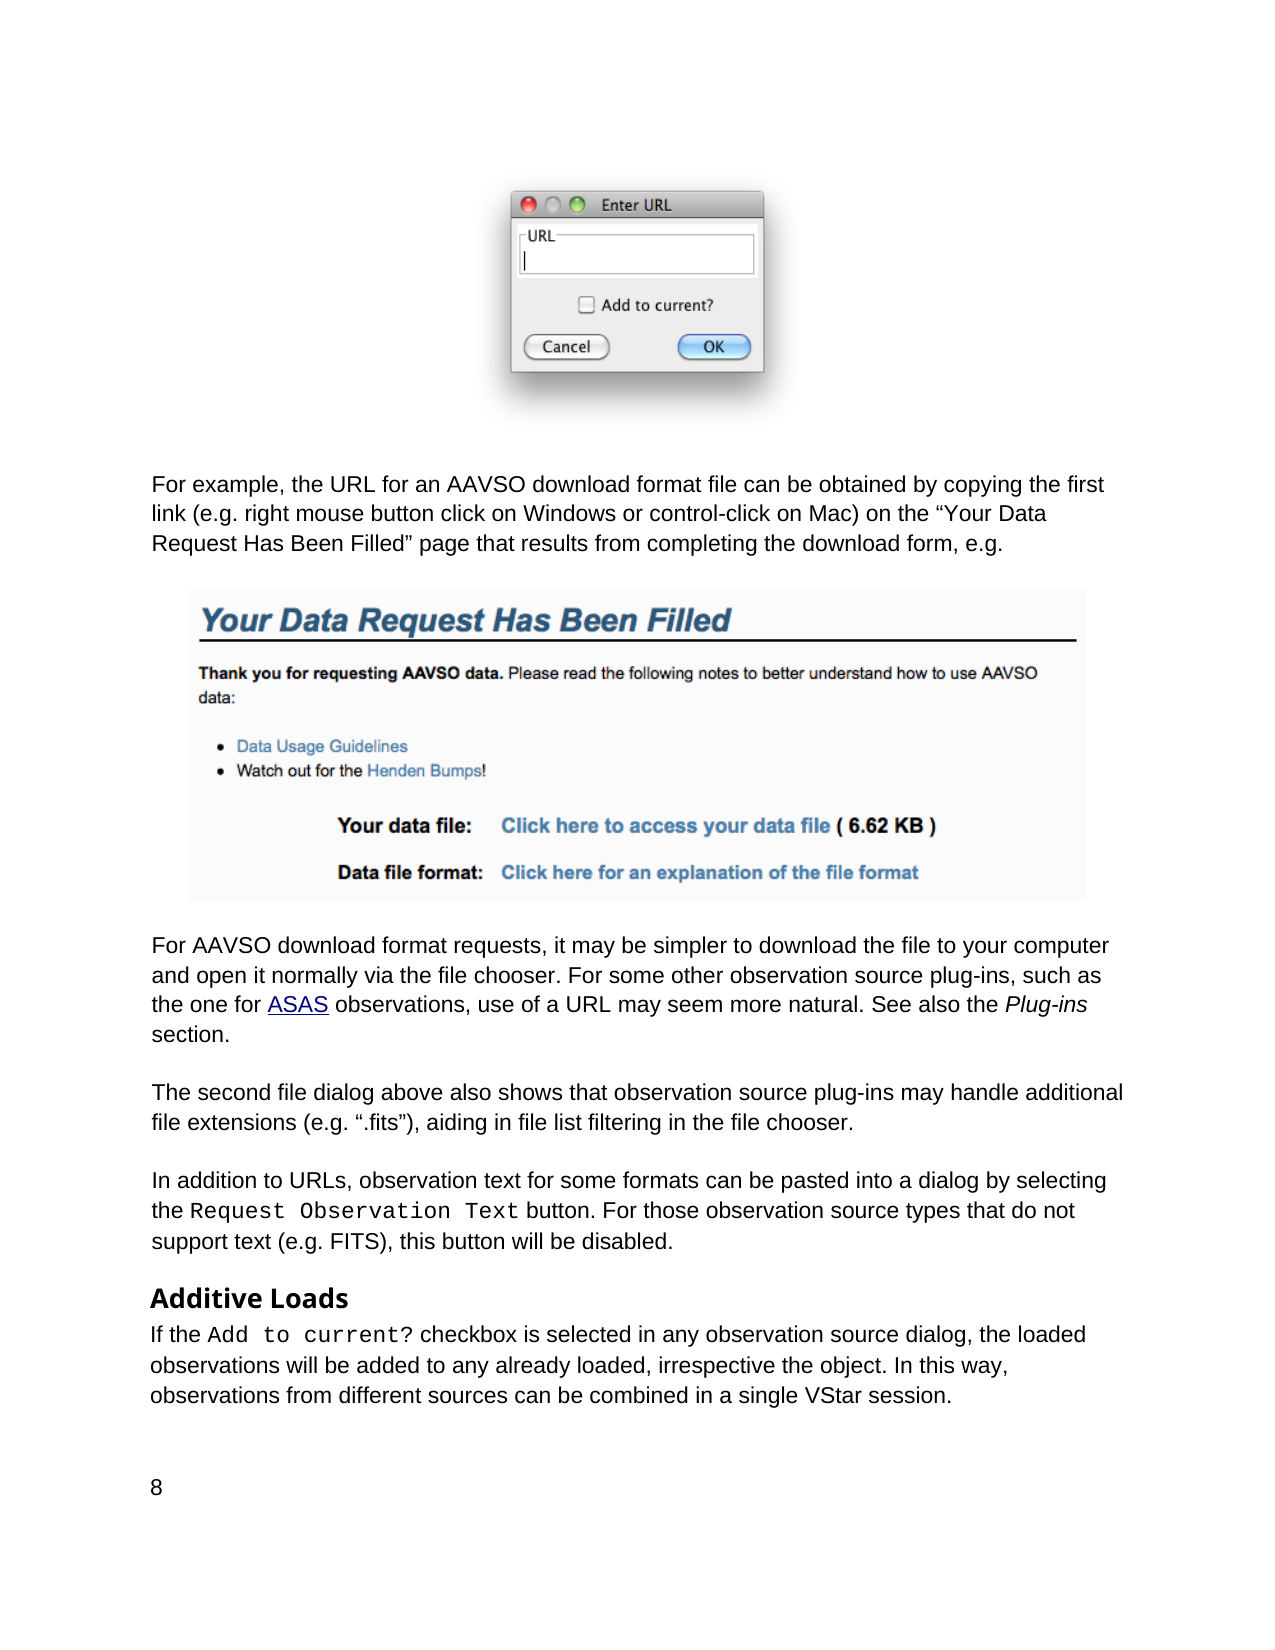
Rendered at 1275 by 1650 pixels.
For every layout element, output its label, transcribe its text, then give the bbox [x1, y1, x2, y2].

subtitle For AAVSO download format requests, it may be simpler to download the file to your computer and open it normally via the file chooser. For some other observation source plug-ins, such as the one for ASAS observations, use of a URL may seem more natural. See also the Plug-ins section. [151, 933, 1125, 1047]
subtitle Additive Loads [150, 1279, 1125, 1316]
picture [465, 161, 810, 439]
text If the Add to current? checkbox is selected in any observation source dialog, the loaded observations will be added to any already loaded, irrespective the object. In this way, observations from different sources can be combined in a single VStar session. [150, 1322, 1125, 1408]
subtitle For example, the URL for an AAVSO download format file can be obtained by copying the first link (e.g. right mouse button click on Windows or control-click on Mac) on the “Your Data Request Has Been Filled” page that results from completing the download form, e.g. [151, 471, 1125, 556]
subtitle In addition to URLs, observation text for some formats can be pasted into a dialog by selecting the Request Observation Text button. For those observation source types that do not support text (e.g. FITS), this button will be disabled. [151, 1168, 1125, 1255]
picture [188, 588, 1087, 901]
subtitle The second file dialog above also shows that observation source plug-ins may handle additional file extensions (e.g. “.fits”), aiding in file list filtering in the file chooser. [151, 1080, 1125, 1135]
